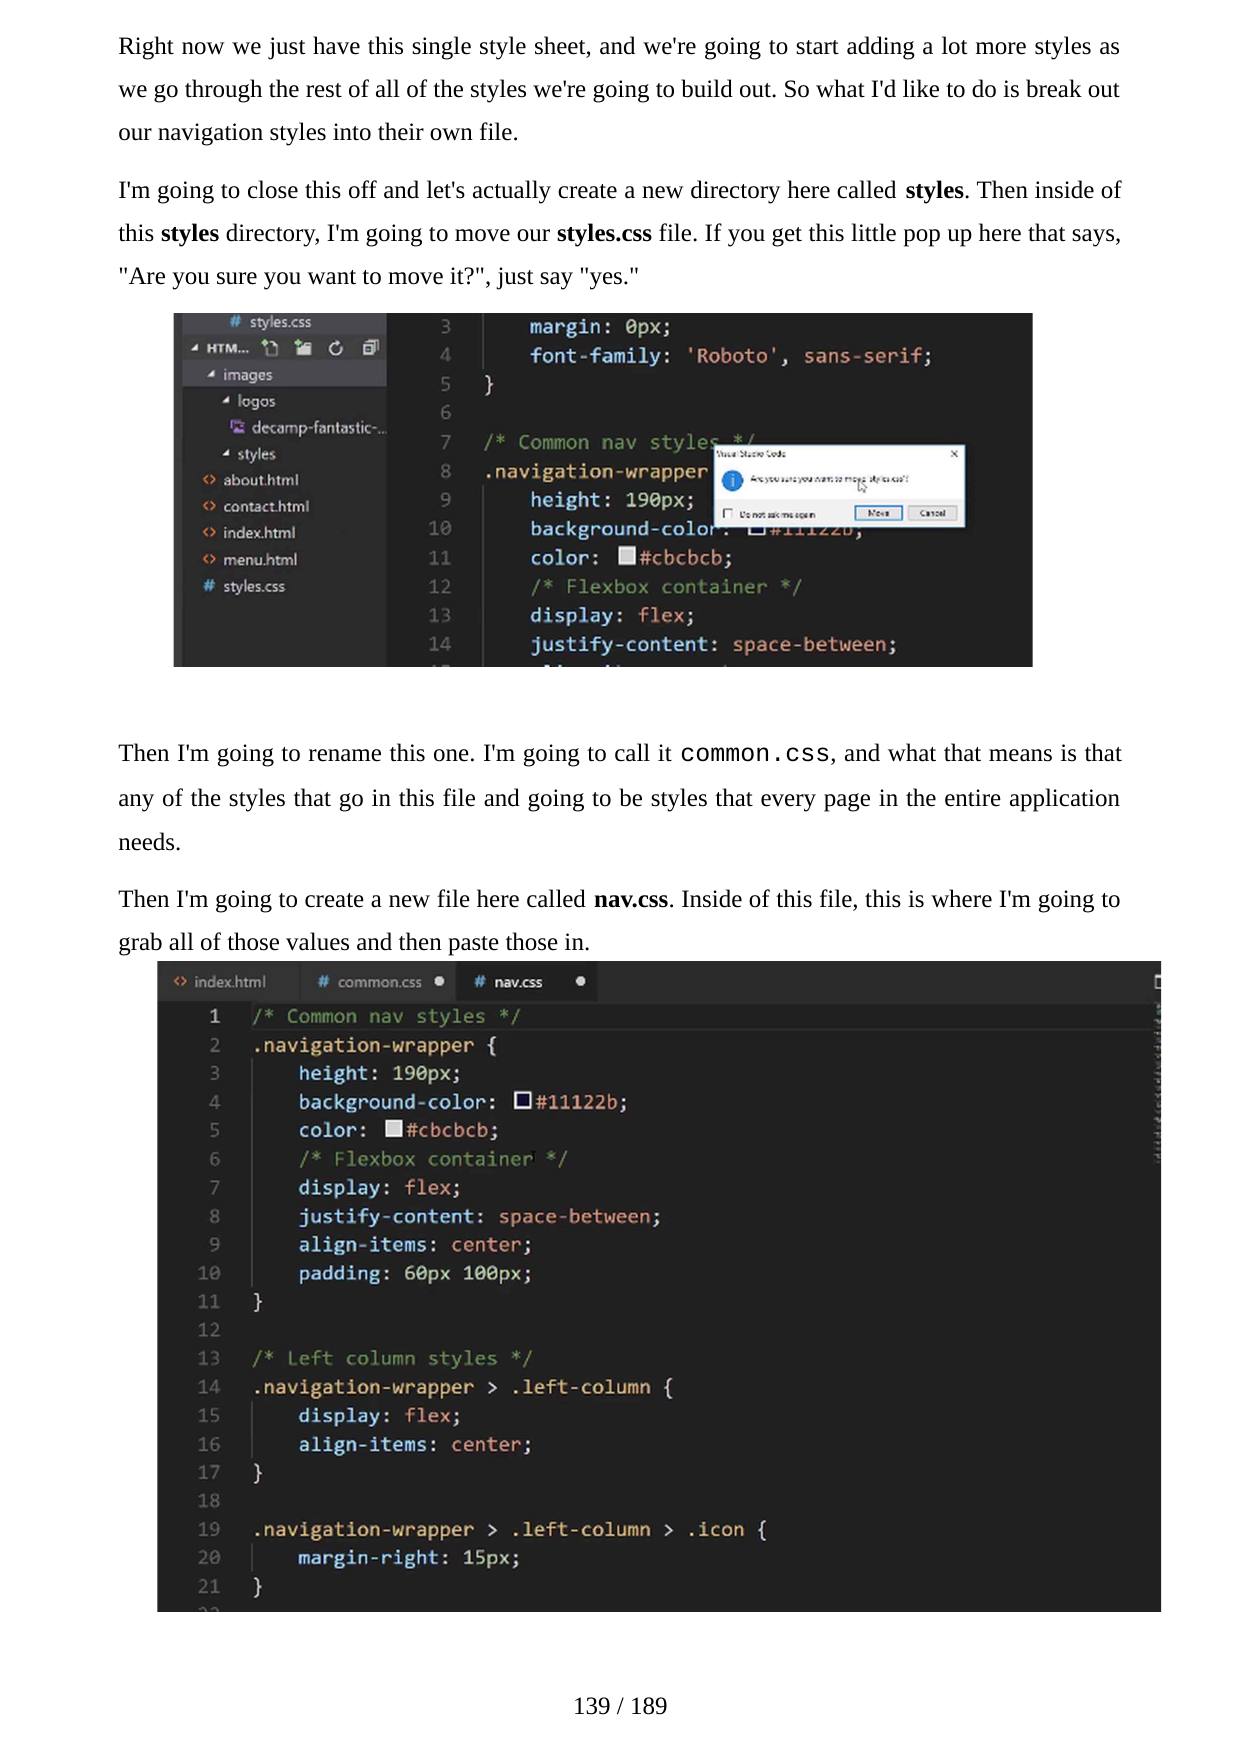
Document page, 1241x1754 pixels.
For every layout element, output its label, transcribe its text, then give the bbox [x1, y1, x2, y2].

text Then I'm going to rename this one. I'm going to call it common.css, and what that means is that any of the styles that go in this file and going to be styles that every page in the entire application needs. [118, 738, 1122, 855]
picture [173, 313, 1033, 667]
text Then I'm going to create a new file here called nav.css. Inside of this file, this is where I'm going to grab all of those values and then paste those in. [118, 884, 1122, 956]
picture [157, 961, 1162, 1612]
text Right now we just have this single style sheet, and we're going to start adding a lot more styles as we go through the rest of all of the styles we're going to build out. So what I'd like to do is break out our navigation styles into their own file. [118, 31, 1122, 146]
text I'm going to close this off and let's actually create a new directory here called styles. Then inside of this styles directory, I'm going to move our styles.css file. If you get this little pop up here that says, "Are you sure you want to move it?", just say "yes." [118, 175, 1122, 290]
